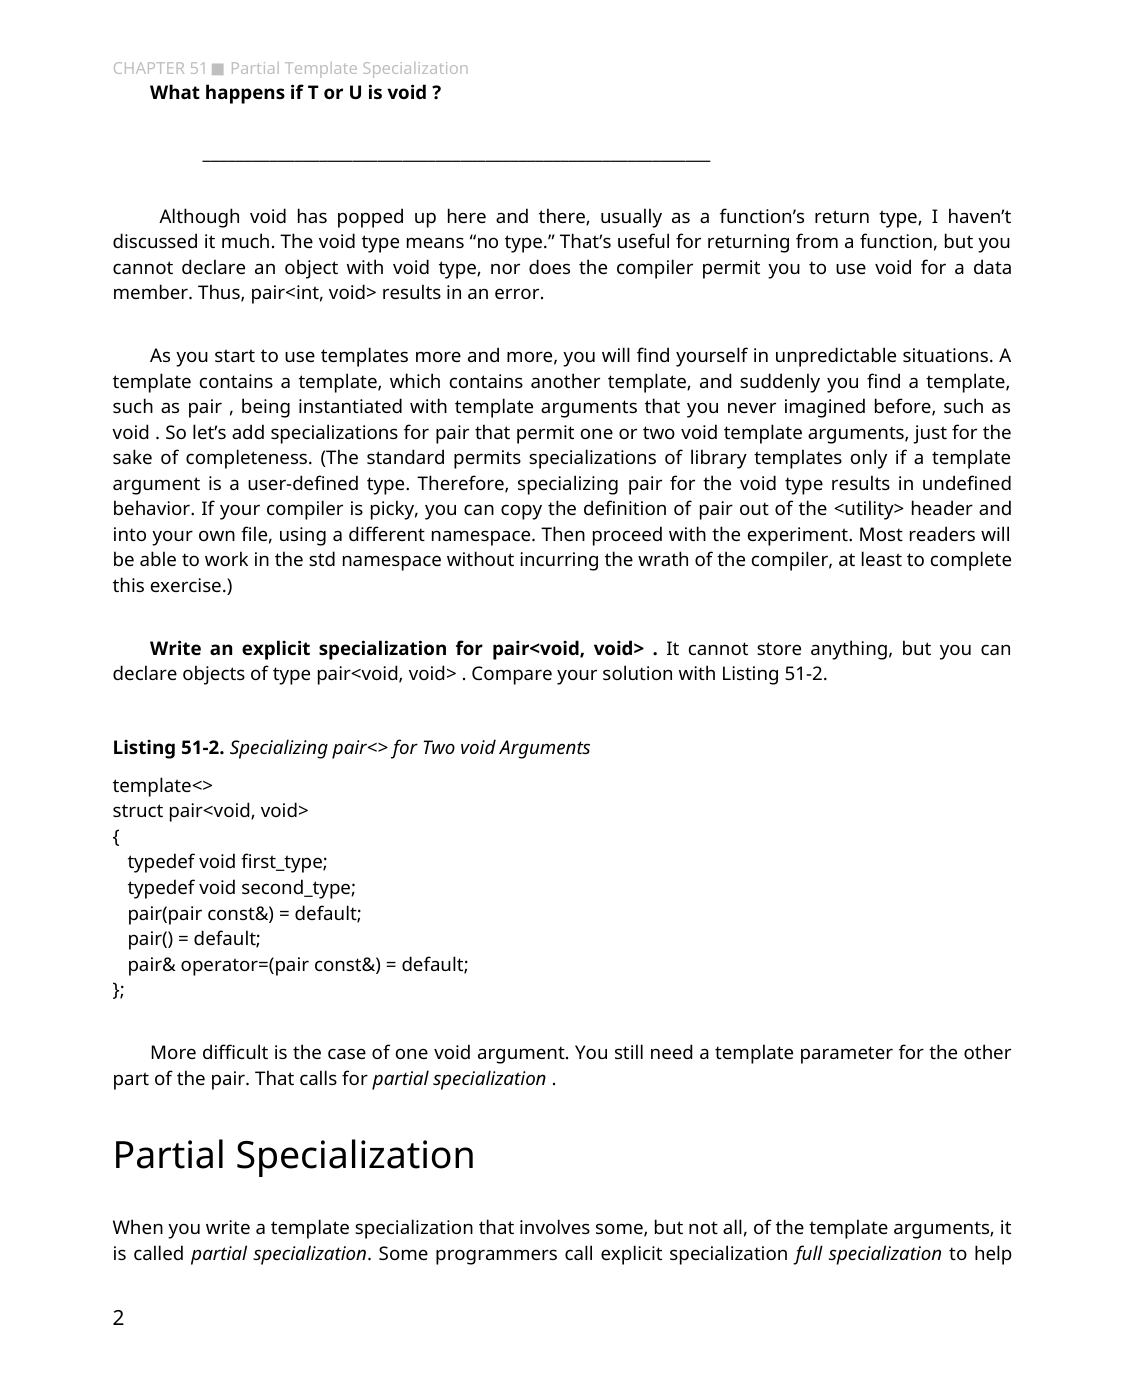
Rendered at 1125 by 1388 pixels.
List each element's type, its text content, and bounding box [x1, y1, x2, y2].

text Although void has popped up here and there, usually as a function’s return type, I haven’t discussed it much. The void type means “no type.” That’s useful for returning from a function, but you cannot declare an object with void type, nor does the compiler permit you to use void for a data member. Thus, pair<int, void> results in an error. [112, 203, 1012, 305]
text What happens if T or U is void ? [112, 79, 1012, 104]
text }; [112, 976, 1012, 1002]
text { [112, 823, 1012, 849]
text typedef void first_type; [112, 849, 1012, 874]
text pair(pair const&) = default; [112, 900, 1012, 925]
text Listing 51-2. Specializing pair<> for Two void Arguments [112, 734, 1012, 760]
text Write an explicit specialization for pair<void, void> . It cannot store anything, but you can declare objects of type pair<void, void> . Compare your solution with Listing 51-2. [112, 635, 1012, 686]
subtitle Partial Specialization [112, 1128, 1012, 1179]
text pair& operator=(pair const&) = default; [112, 951, 1012, 976]
text More difficult is the case of one void argument. You still need a template parameter for the other part of the pair. That calls for partial specialization . [112, 1039, 1012, 1090]
text pair() = default; [112, 925, 1012, 951]
text When you write a template specialization that involves some, but not all, of the template arguments, it is called partial specialization. Some programmers call explicit specialization full specialization to help [112, 1214, 1012, 1265]
text struct pair<void, void> [112, 798, 1012, 823]
list _____________________________________________________________ [202, 140, 1012, 165]
text template<> [112, 772, 1012, 798]
text typedef void second_type; [112, 874, 1012, 900]
text As you start to use templates more and more, you will find yourself in unpredictable situations. A template contains a template, which contains another template, and suddenly you find a template, such as pair , being instantiated with template arguments that you never imagined before, such as void . So let’s add specializations for pair that permit one or two void template arguments, just for the sake of completeness. (The standard permits specializations of library templates only if a template argument is a user-defined type. Therefore, specializing pair for the void type results in undefined behavior. If your compiler is picky, you can copy the definition of pair out of the <utility> header and into your own file, using a different namespace. Then proceed with the experiment. Most readers will be able to work in the std namespace without incurring the wrath of the compiler, at least to complete this exercise.) [112, 342, 1012, 598]
